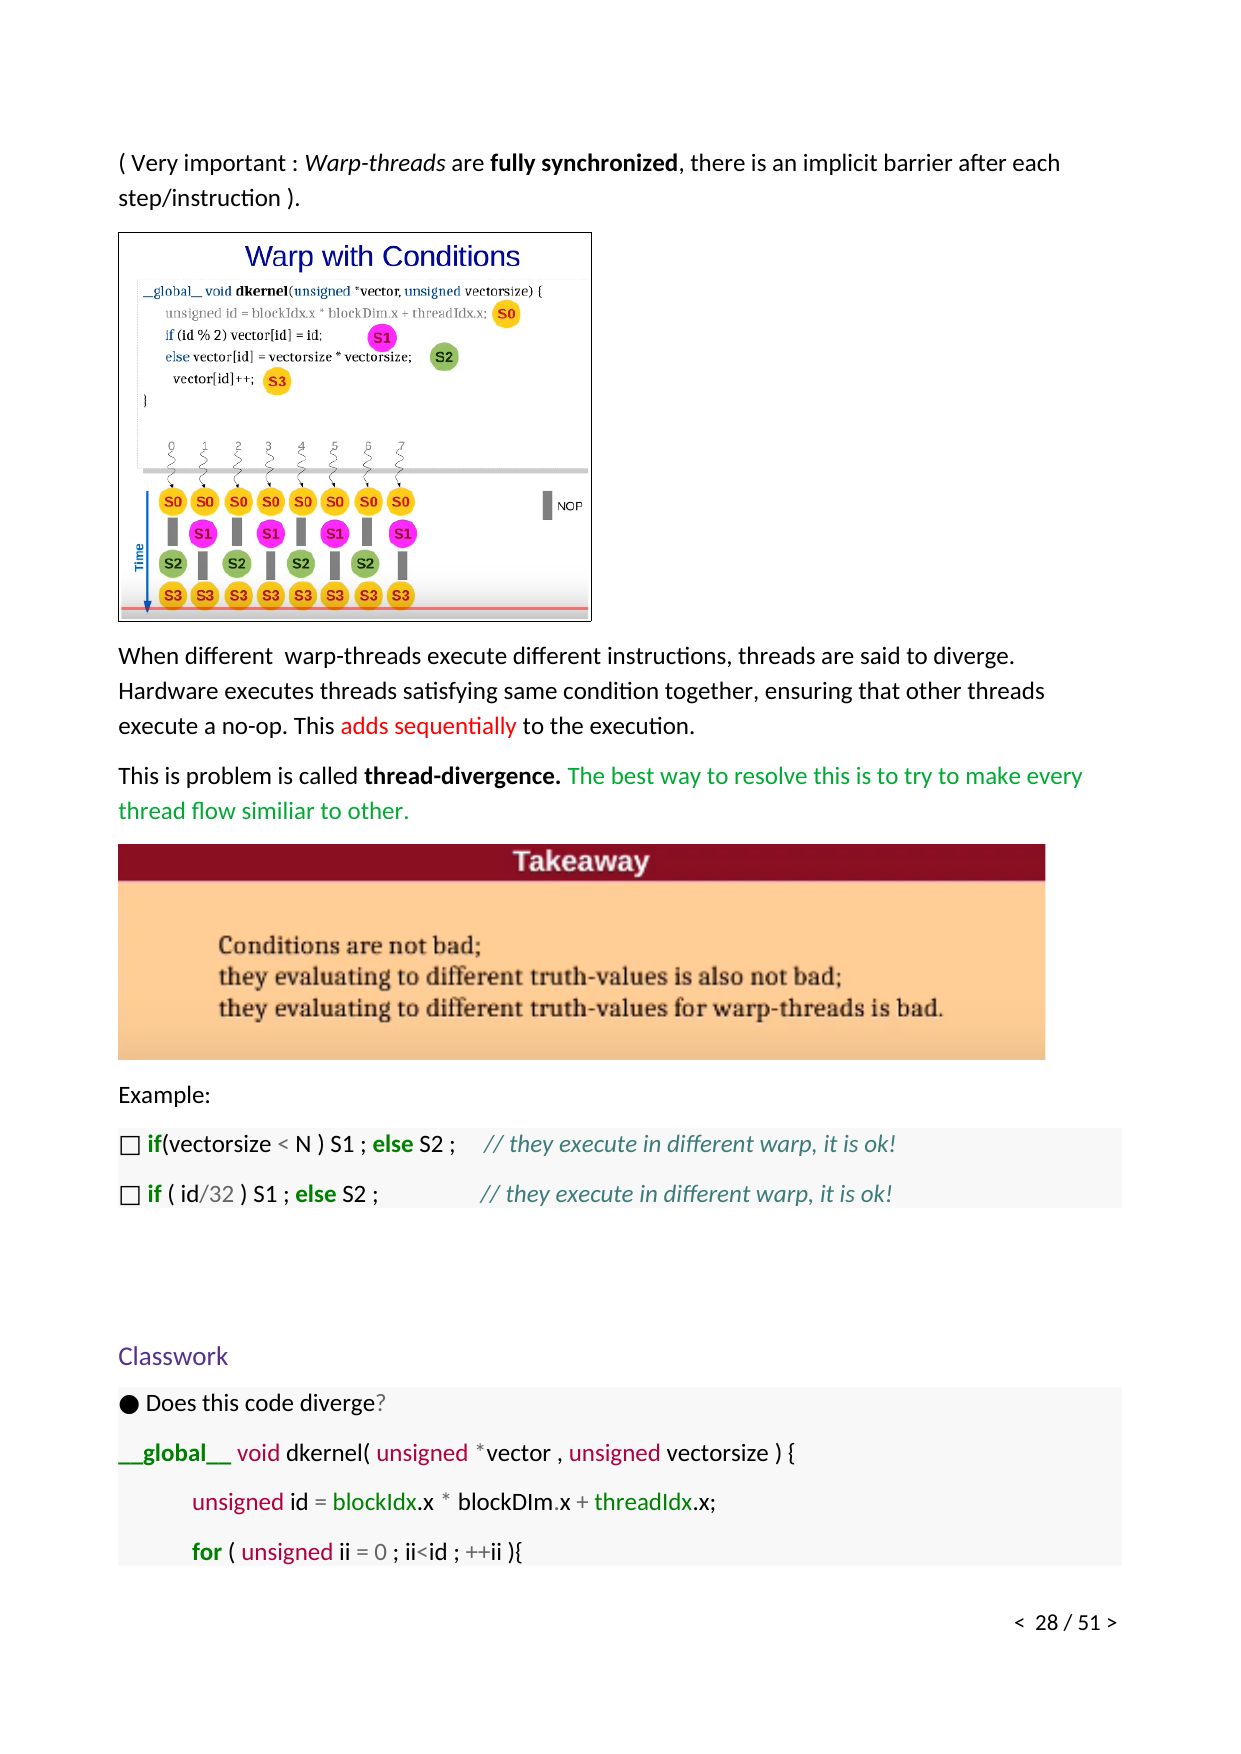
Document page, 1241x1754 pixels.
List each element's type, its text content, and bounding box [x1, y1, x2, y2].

text Example: [118, 1079, 1122, 1109]
text □ if ( id/32 ) S1 ; else S2 ; // they execute in different warp, it is ok! [118, 1178, 1122, 1208]
picture [121, 235, 589, 619]
text unsigned id = blockIdx.x * blockDIm.x + threadIdx.x; [118, 1486, 1122, 1517]
text □ if(vectorsize < N ) S1 ; else S2 ; // they execute in different warp, it is ok! [118, 1128, 1122, 1159]
subtitle Classwork [118, 1339, 1122, 1372]
picture [118, 844, 1046, 1060]
text ( Very important : Warp-threads are fully synchronized, there is an implicit barrier after each step/instruction ). [118, 148, 1122, 213]
text __global__ void dkernel( unsigned *vector , unsigned vectorsize ) { [118, 1437, 1122, 1467]
text This is problem is called thread-divergence. The best way to resolve this is to try to make every thread flow similiar to other. [118, 760, 1122, 826]
text for ( unsigned ii = 0 ; ii<id ; ++ii ){ [118, 1536, 1122, 1566]
text ● Does this code diverge? [118, 1387, 1122, 1418]
text When different warp-threads execute different instructions, threads are said to diverge. Hardware executes threads satisfying same condition together, ensuring that other threads execute a no-op. This adds sequentially to the execution. [118, 640, 1122, 741]
